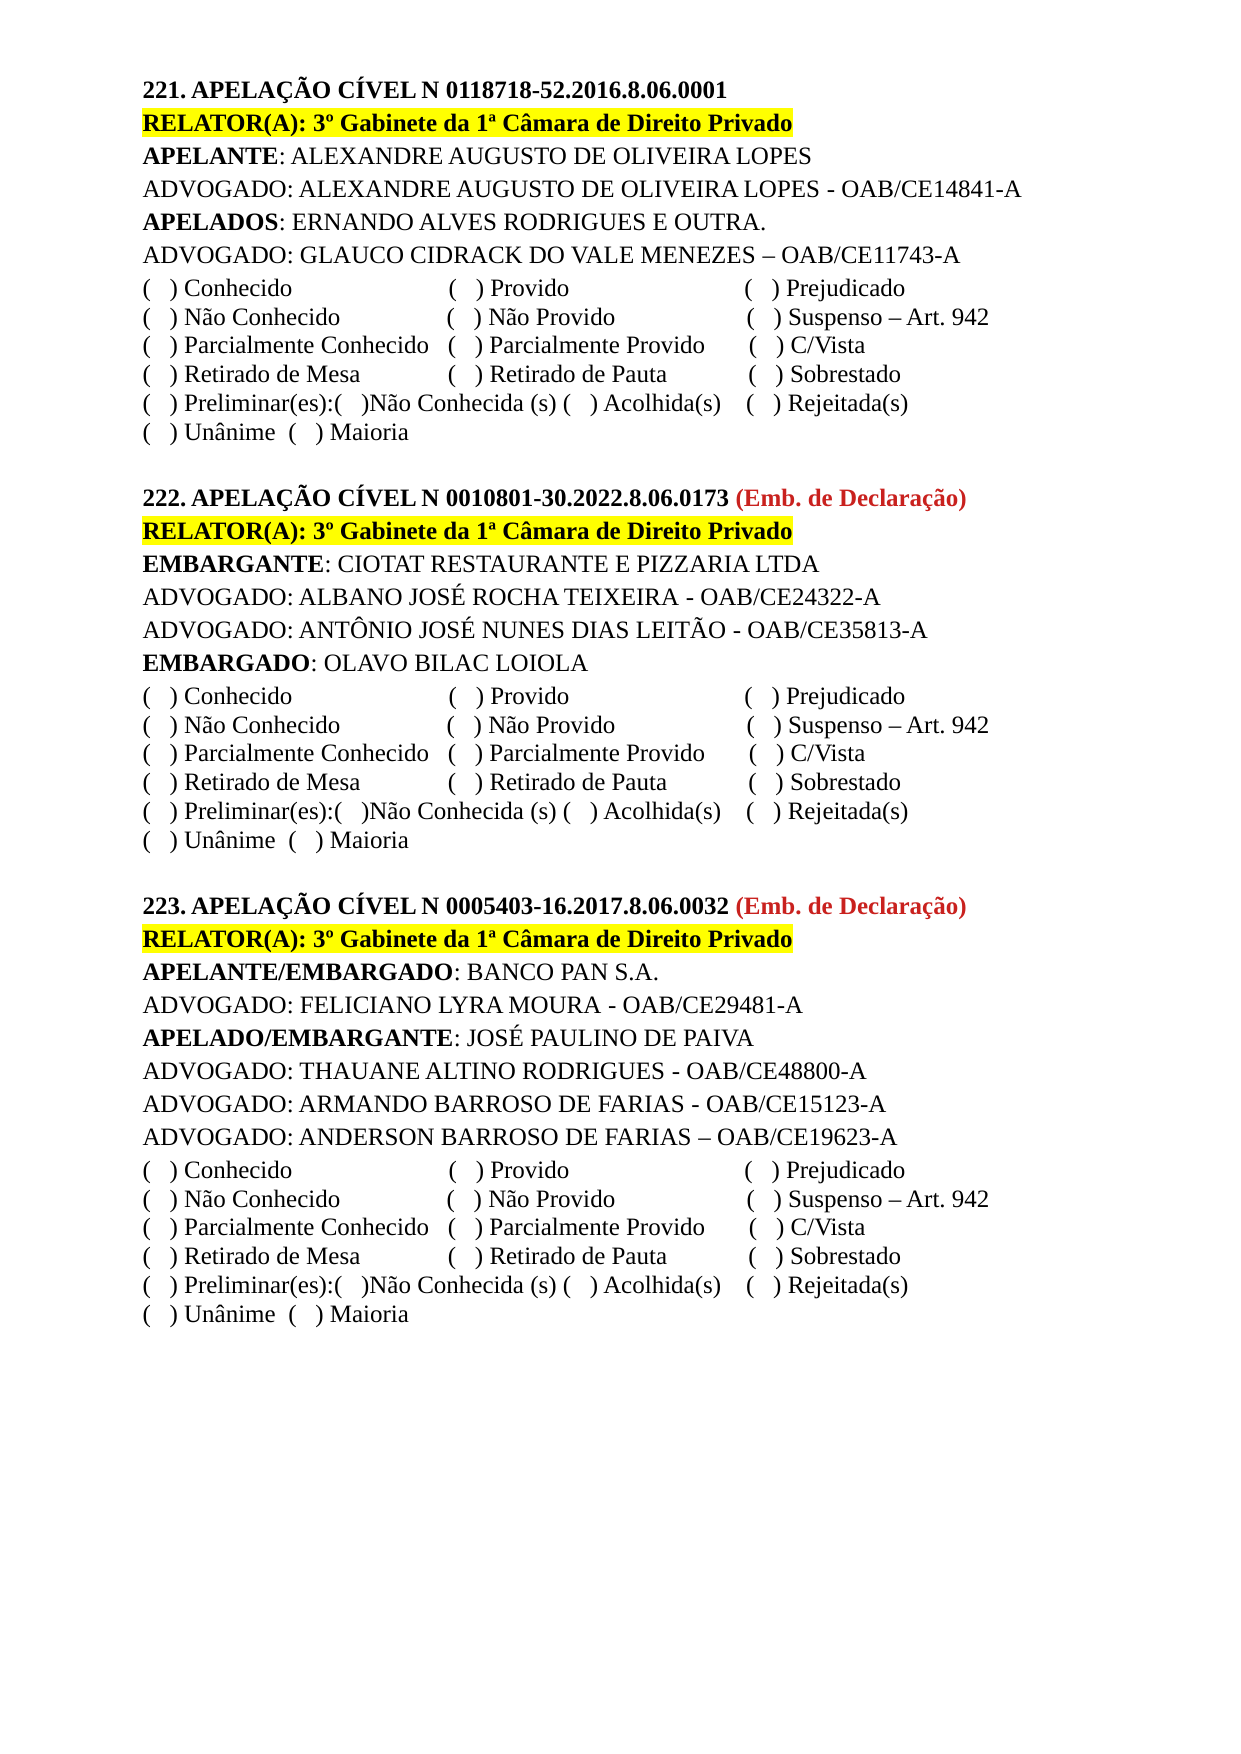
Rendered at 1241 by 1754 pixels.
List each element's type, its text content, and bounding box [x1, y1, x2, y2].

text ( ) Parcialmente Conhecido ( ) Parcialmente Provido ( ) C/Vista [142, 1212, 1158, 1241]
text ( ) Conhecido ( ) Provido ( ) Prejudicado [142, 273, 1141, 302]
text ( ) Preliminar(es):( )Não Conhecida (s) ( ) Acolhida(s) ( ) Rejeitada(s) [142, 1270, 1158, 1299]
text ( ) Retirado de Mesa ( ) Retirado de Pauta ( ) Sobrestado [142, 1241, 1158, 1270]
text 223. APELAÇÃO CÍVEL N 0005403-16.2017.8.06.0032 (Emb. de Declaração) RELATOR(A): 3º Gabinete da 1ª Câmara de Direito Privado APELANTE/EMBARGADO: BANCO PAN S.A. ADVOGADO: FELICIANO LYRA MOURA - OAB/CE29481-A APELADO/EMBARGANTE: JOSÉ PAULINO DE PAIVA ADVOGADO: THAUANE ALTINO RODRIGUES - OAB/CE48800-A ADVOGADO: ARMANDO BARROSO DE FARIAS - OAB/CE15123-A ADVOGADO: ANDERSON BARROSO DE FARIAS – OAB/CE19623-A [142, 858, 1188, 1151]
text 221. APELAÇÃO CÍVEL N 0118718-52.2016.8.06.0001 RELATOR(A): 3º Gabinete da 1ª Câmara de Direito Privado APELANTE: ALEXANDRE AUGUSTO DE OLIVEIRA LOPES ADVOGADO: ALEXANDRE AUGUSTO DE OLIVEIRA LOPES - OAB/CE14841-A APELADOS: ERNANDO ALVES RODRIGUES E OUTRA. ADVOGADO: GLAUCO CIDRACK DO VALE MENEZES – OAB/CE11743-A [142, 75, 1188, 269]
text ( ) Retirado de Mesa ( ) Retirado de Pauta ( ) Sobrestado [142, 767, 1158, 796]
text ( ) Não Conhecido ( ) Não Provido ( ) Suspenso – Art. 942 [142, 302, 1158, 331]
text ( ) Unânime ( ) Maioria 222. APELAÇÃO CÍVEL N 0010801-30.2022.8.06.0173 (Emb. de Declaração) RELATOR(A): 3º Gabinete da 1ª Câmara de Direito Privado EMBARGANTE: CIOTAT RESTAURANTE E PIZZARIA LTDA ADVOGADO: ALBANO JOSÉ ROCHA TEIXEIRA - OAB/CE24322-A ADVOGADO: ANTÔNIO JOSÉ NUNES DIAS LEITÃO - OAB/CE35813-A EMBARGADO: OLAVO BILAC LOIOLA [142, 417, 1188, 677]
text ( ) Parcialmente Conhecido ( ) Parcialmente Provido ( ) C/Vista [142, 738, 1158, 767]
text ( ) Unânime ( ) Maioria [142, 1299, 1188, 1393]
text ( ) Parcialmente Conhecido ( ) Parcialmente Provido ( ) C/Vista [142, 331, 1158, 359]
text ( ) Conhecido ( ) Provido ( ) Prejudicado [142, 1155, 1141, 1184]
text ( ) Unânime ( ) Maioria [142, 825, 1188, 853]
text ( ) Conhecido ( ) Provido ( ) Prejudicado [142, 681, 1141, 710]
text ( ) Não Conhecido ( ) Não Provido ( ) Suspenso – Art. 942 [142, 1184, 1158, 1212]
text ( ) Não Conhecido ( ) Não Provido ( ) Suspenso – Art. 942 [142, 710, 1158, 738]
text ( ) Preliminar(es):( )Não Conhecida (s) ( ) Acolhida(s) ( ) Rejeitada(s) [142, 388, 1158, 417]
text ( ) Preliminar(es):( )Não Conhecida (s) ( ) Acolhida(s) ( ) Rejeitada(s) [142, 796, 1158, 825]
text ( ) Retirado de Mesa ( ) Retirado de Pauta ( ) Sobrestado [142, 359, 1158, 388]
